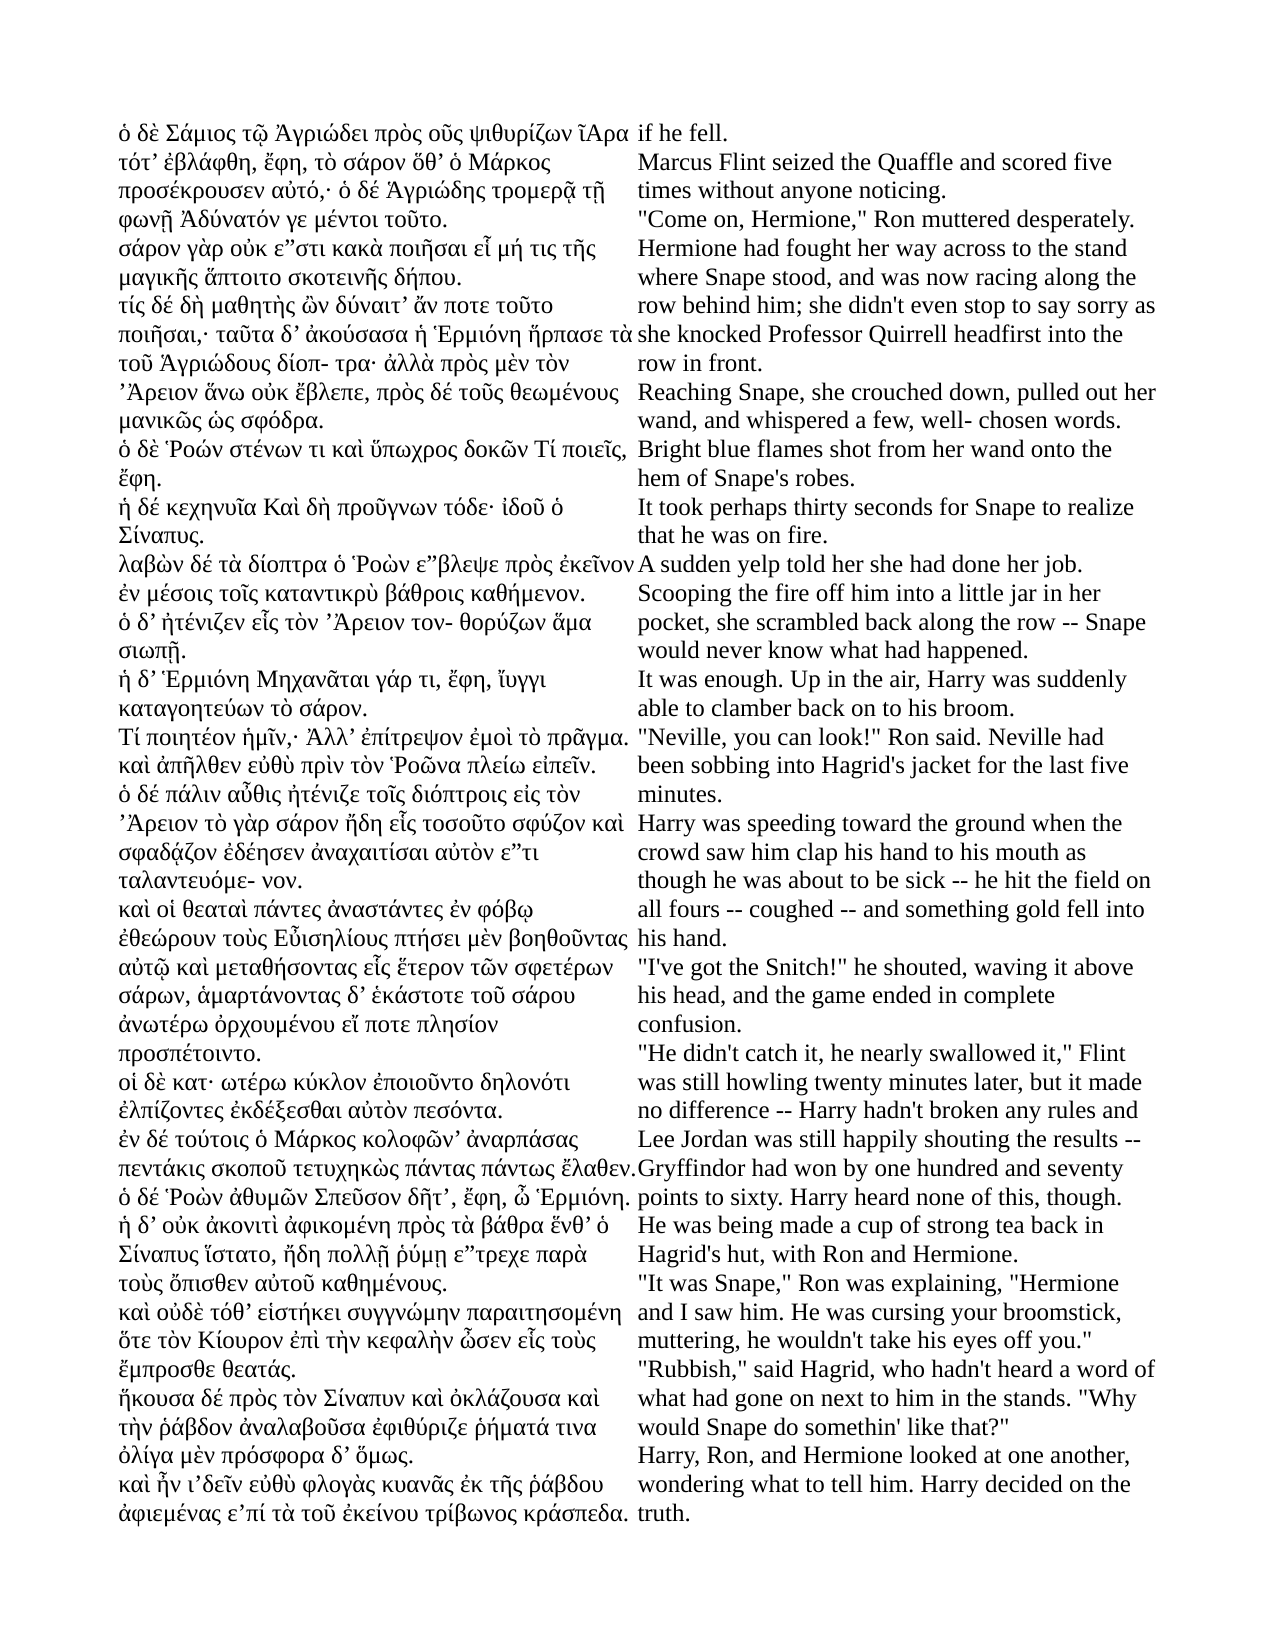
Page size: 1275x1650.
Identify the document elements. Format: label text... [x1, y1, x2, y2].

table_cell ὁ δὲ Σάμιος τῷ Ἀγριώδει πρὸς οῦς ψιθυρίζων ῖΑρα τότ’ ἐβλάφθη, ἔφη, τὸ σάρον ὅθ’ ὁ Μάρκος προσέκρουσεν αὐτό,· ὁ δέ Ἁγριώδης τρομερᾷ τῇ φωνῇ Ἀδύνατόν γε μέντοι τοῦτο. σάρον γὰρ οὐκ ε”στι κακὰ ποιῆσαι εἷ μή τις τῆς μαγικῆς ἅπτοιτο σκοτεινῆς δήπου. τίς δέ δὴ μαθητὴς ὢν δύναιτ’ ἄν ποτε τοῦτο ποιῆσαι,· ταῦτα δ’ ἀκούσασα ἡ Ἑρμιόνη ἥρπασε τὰ τοῦ Ἁγριώδους δίοπ- τρα· ἀλλὰ πρὸς μὲν τὸν ’Ἀρειον ἅνω οὐκ ἔβλεπε, πρὸς δέ τοῦς θεωμένους μανικῶς ὡς σφόδρα. ὁ δὲ Ῥοών στένων τι καὶ ὕπωχρος δοκῶν Τί ποιεῖς, ἔφη. ἡ δέ κεχηνυῖα Καὶ δὴ προῦγνων τόδε· ἰδοῦ ὁ Σίναπυς. λαβὼν δέ τὰ δίοπτρα ὁ Ῥοὼν ε”βλεψε πρὸς ἐκεῖνον ἐν μέσοις τοῖς καταντικρὺ βάθροις καθήμενον. ὁ δ’ ἠτένιζεν εἷς τὸν ’Ἀρειον τον- θορύζων ἅμα σιωπῇ. ἡ δ’ Ἑρμιόνη Μηχανᾶται γάρ τι, ἔφη, ἴυγγι καταγοητεύων τὸ σάρον. Τί ποιητέον ἡμῖν,· Ἀλλ’ ἐπίτρεψον ἐμοὶ τὸ πρᾶγμα. καὶ ἀπῆλθεν εὐθὺ πρὶν τὸν Ῥοῶνα πλείω εἰπεῖν. ὁ δέ πάλιν αὖθις ἠτένιζε τοῖς διόπτροις εἰς τὸν ’Ἀρειον τὸ γὰρ σάρον ἤδη εἷς τοσοῦτο σφύζον καὶ σφαδᾴζον ἐδέησεν ἀναχαιτίσαι αὐτὸν ε”τι ταλαντευόμε- νον. καὶ οἱ θεαταὶ πάντες ἀναστάντες ἐν φόβῳ ἐθεώρουν τοὺς Εὖισηλίους πτήσει μὲν βοηθοῦντας αὐτῷ καὶ μεταθήσοντας εἷς ἕτερον τῶν σφετέρων σάρων, ἁμαρτάνοντας δ’ ἑκάστοτε τοῦ σάρου ἀνωτέρω ὀρχουμένου εἴ ποτε πλησίον προσπέτοιντο. οἱ δὲ κατ· ωτέρω κύκλον ἐποιοῦντο δηλονότι ἐλπίζοντες ἐκδέξεσθαι αὐτὸν πεσόντα. ἐν δέ τούτοις ὁ Μάρκος κολοφῶν’ ἀναρπάσας πεντάκις σκοποῦ τετυχηκὼς πάντας πάντως ἔλαθεν. ὁ δέ Ῥοὼν ἀθυμῶν Σπεῦσον δῆτ’, ἔφη, ὦ Ἑρμιόνη. ἡ δ’ οὐκ ἀκονιτὶ ἀφικομένη πρὸς τὰ βάθρα ἕνθ’ ὁ Σίναπυς ἵστατο, ἤδη πολλῇ ῥύμῃ ε”τρεχε παρὰ τοὺς ὄπισθεν αὐτοῦ καθημένους. καὶ οὐδὲ τόθ’ εἱστήκει συγγνώμην παραιτησομένη ὅτε τὸν Κίουρον ἐπὶ τὴν κεφαλὴν ὦσεν εἷς τοὺς ἔμπροσθε θεατάς. ἥκουσα δέ πρὸς τὸν Σίναπυν καὶ ὀκλάζουσα καὶ τὴν ῥάβδον ἀναλαβοῦσα ἐφιθύριζε ῥήματά τινα ὀλίγα μὲν πρόσφορα δ’ ὅμως. καὶ ἦν ι’δεῖν εὐθὺ φλογὰς κυανᾶς ἐκ τῆς ῥάβδου ἀφιεμένας ε’πί τὰ τοῦ ἐκείνου τρίβωνος κράσπεδα. [118, 118, 637, 1527]
table_cell if he fell. Marcus Flint seized the Quaffle and scored five times without anyone noticing. "Come on, Hermione," Ron muttered desperately. Hermione had fought her way across to the stand where Snape stood, and was now racing along the row behind him; she didn't even stop to say sorry as she knocked Professor Quirrell headfirst into the row in front. Reaching Snape, she crouched down, pulled out her wand, and whispered a few, well- chosen words. Bright blue flames shot from her wand onto the hem of Snape's robes. It took perhaps thirty seconds for Snape to realize that he was on fire. A sudden yelp told her she had done her job. Scooping the fire off him into a little jar in her pocket, she scrambled back along the row -- Snape would never know what had happened. It was enough. Up in the air, Harry was suddenly able to clamber back on to his broom. "Neville, you can look!" Ron said. Neville had been sobbing into Hagrid's jacket for the last five minutes. Harry was speeding toward the ground when the crowd saw him clap his hand to his mouth as though he was about to be sick -- he hit the field on all fours -- coughed -- and something gold fell into his hand. "I've got the Snitch!" he shouted, waving it above his head, and the game ended in complete confusion. "He didn't catch it, he nearly swallowed it," Flint was still howling twenty minutes later, but it made no difference -- Harry hadn't broken any rules and Lee Jordan was still happily shouting the results -- Gryffindor had won by one hundred and seventy points to sixty. Harry heard none of this, though. He was being made a cup of strong tea back in Hagrid's hut, with Ron and Hermione. "It was Snape," Ron was explaining, "Hermione and I saw him. He was cursing your broomstick, muttering, he wouldn't take his eyes off you." "Rubbish," said Hagrid, who hadn't heard a word of what had gone on next to him in the stands. "Why would Snape do somethin' like that?" Harry, Ron, and Hermione looked at one another, wondering what to tell him. Harry decided on the truth. [637, 118, 1157, 1527]
